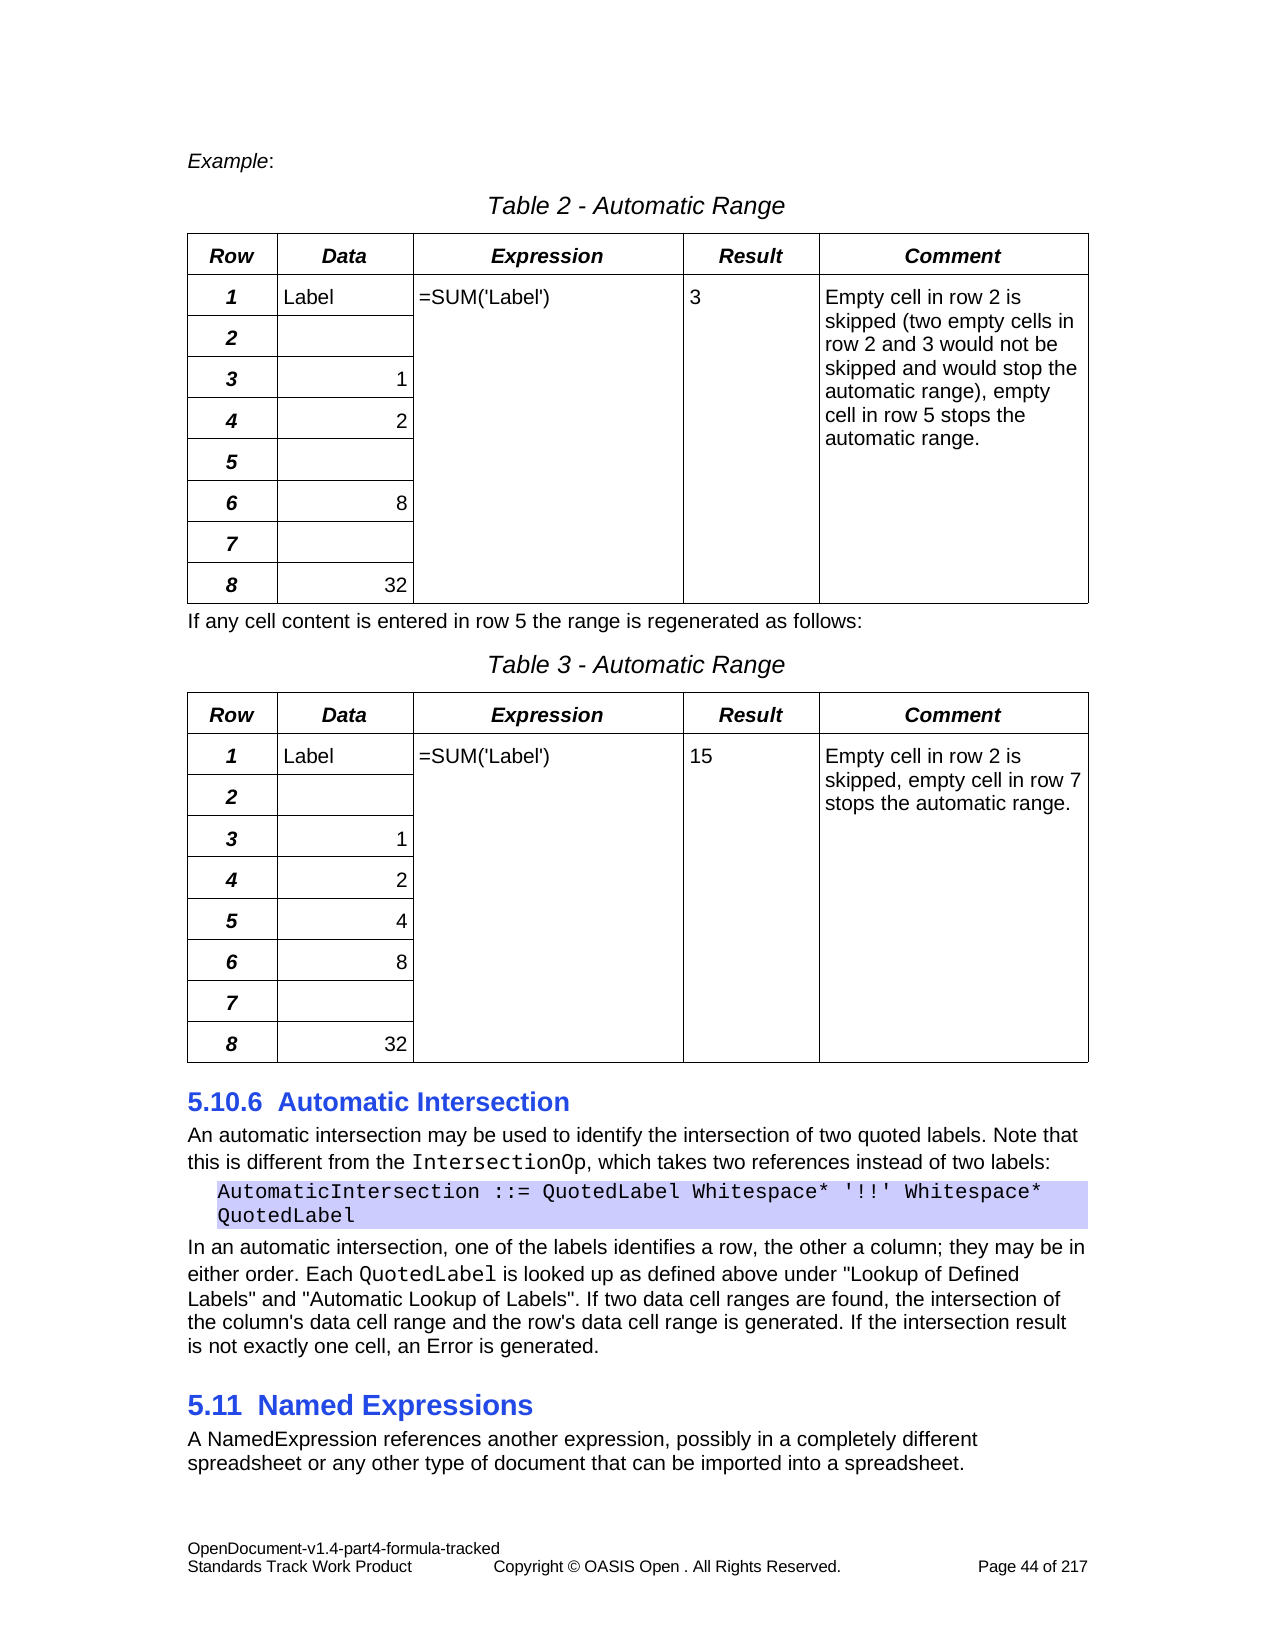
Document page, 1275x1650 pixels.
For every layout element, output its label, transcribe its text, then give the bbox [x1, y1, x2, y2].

table_cell [278, 981, 413, 1021]
table_cell 32 [278, 1022, 413, 1062]
text A NamedExpression references another expression, possibly in a completely different spreadsheet or any other type of document that can be imported into a spreadsheet. [187, 1427, 1088, 1474]
table_header Comment [820, 234, 1088, 274]
table_cell [278, 775, 413, 815]
table_cell 8 [188, 563, 277, 603]
text AutomaticIntersection ::= QuotedLabel Whitespace* '!!' Whitespace* QuotedLabel [217, 1181, 1088, 1229]
text If any cell content is entered in row 5 the range is regenerated as follows: [187, 609, 1088, 633]
text Table 3 - Automatic Range [187, 651, 1088, 679]
table_cell 1 [188, 734, 277, 774]
table_header Row [188, 693, 277, 733]
text In an automatic intersection, one of the labels identifies a row, the other a column; they may be in either order. Each QuotedLabel is looked up as defined above under "Lookup of Defined Labels" and "Automatic Lookup of Labels". If two data cell ranges are found, the intersection of the column's data cell range and the row's data cell range is generated. If the intersection result is not exactly one cell, an Error is generated. [187, 1235, 1088, 1358]
table_cell [278, 439, 413, 479]
table_cell 3 [188, 357, 277, 397]
table_cell 2 [188, 775, 277, 815]
table_cell 4 [188, 857, 277, 897]
table_cell 3 [684, 275, 819, 603]
table_cell [278, 316, 413, 356]
table_cell 2 [188, 316, 277, 356]
table_cell [278, 522, 413, 562]
table_cell 2 [278, 398, 413, 438]
table_cell Empty cell in row 2 is skipped (two empty cells in row 2 and 3 would not be skipped and would stop the automatic range), empty cell in row 5 stops the automatic range. [820, 275, 1088, 603]
table_header Expression [414, 693, 683, 733]
table_cell 7 [188, 522, 277, 562]
table_cell 8 [188, 1022, 277, 1062]
table_cell 1 [278, 357, 413, 397]
table_cell =SUM('Label') [414, 734, 683, 1062]
table_cell 2 [278, 857, 413, 897]
table_cell 7 [188, 981, 277, 1021]
table_cell Label [278, 275, 413, 315]
subtitle Automatic Intersection [187, 1087, 1088, 1117]
table_cell 8 [278, 481, 413, 521]
text An automatic intersection may be used to identify the intersection of two quoted labels. Note that this is different from the IntersectionOp, which takes two references instead of two labels: [187, 1123, 1088, 1175]
table_cell Label [278, 734, 413, 774]
table_cell =SUM('Label') [414, 275, 683, 603]
table_header Data [278, 234, 413, 274]
table_cell 1 [278, 816, 413, 856]
table_cell 3 [188, 816, 277, 856]
subtitle Named Expressions [187, 1389, 1088, 1421]
table_cell 32 [278, 563, 413, 603]
table_header Expression [414, 234, 683, 274]
table_cell 5 [188, 899, 277, 938]
table_cell 1 [188, 275, 277, 315]
table_cell 4 [278, 899, 413, 938]
table_cell 5 [188, 439, 277, 479]
table_cell Empty cell in row 2 is skipped, empty cell in row 7 stops the automatic range. [820, 734, 1088, 1062]
table_header Result [684, 234, 819, 274]
text Example: [187, 150, 1088, 173]
table_cell 8 [278, 940, 413, 980]
table_header Row [188, 234, 277, 274]
table_header Comment [820, 693, 1088, 733]
table_header Data [278, 693, 413, 733]
table_header Result [684, 693, 819, 733]
table_cell 4 [188, 398, 277, 438]
table_cell 15 [684, 734, 819, 1062]
table_cell 6 [188, 481, 277, 521]
table_cell 6 [188, 940, 277, 980]
text Table 2 - Automatic Range [187, 192, 1088, 220]
